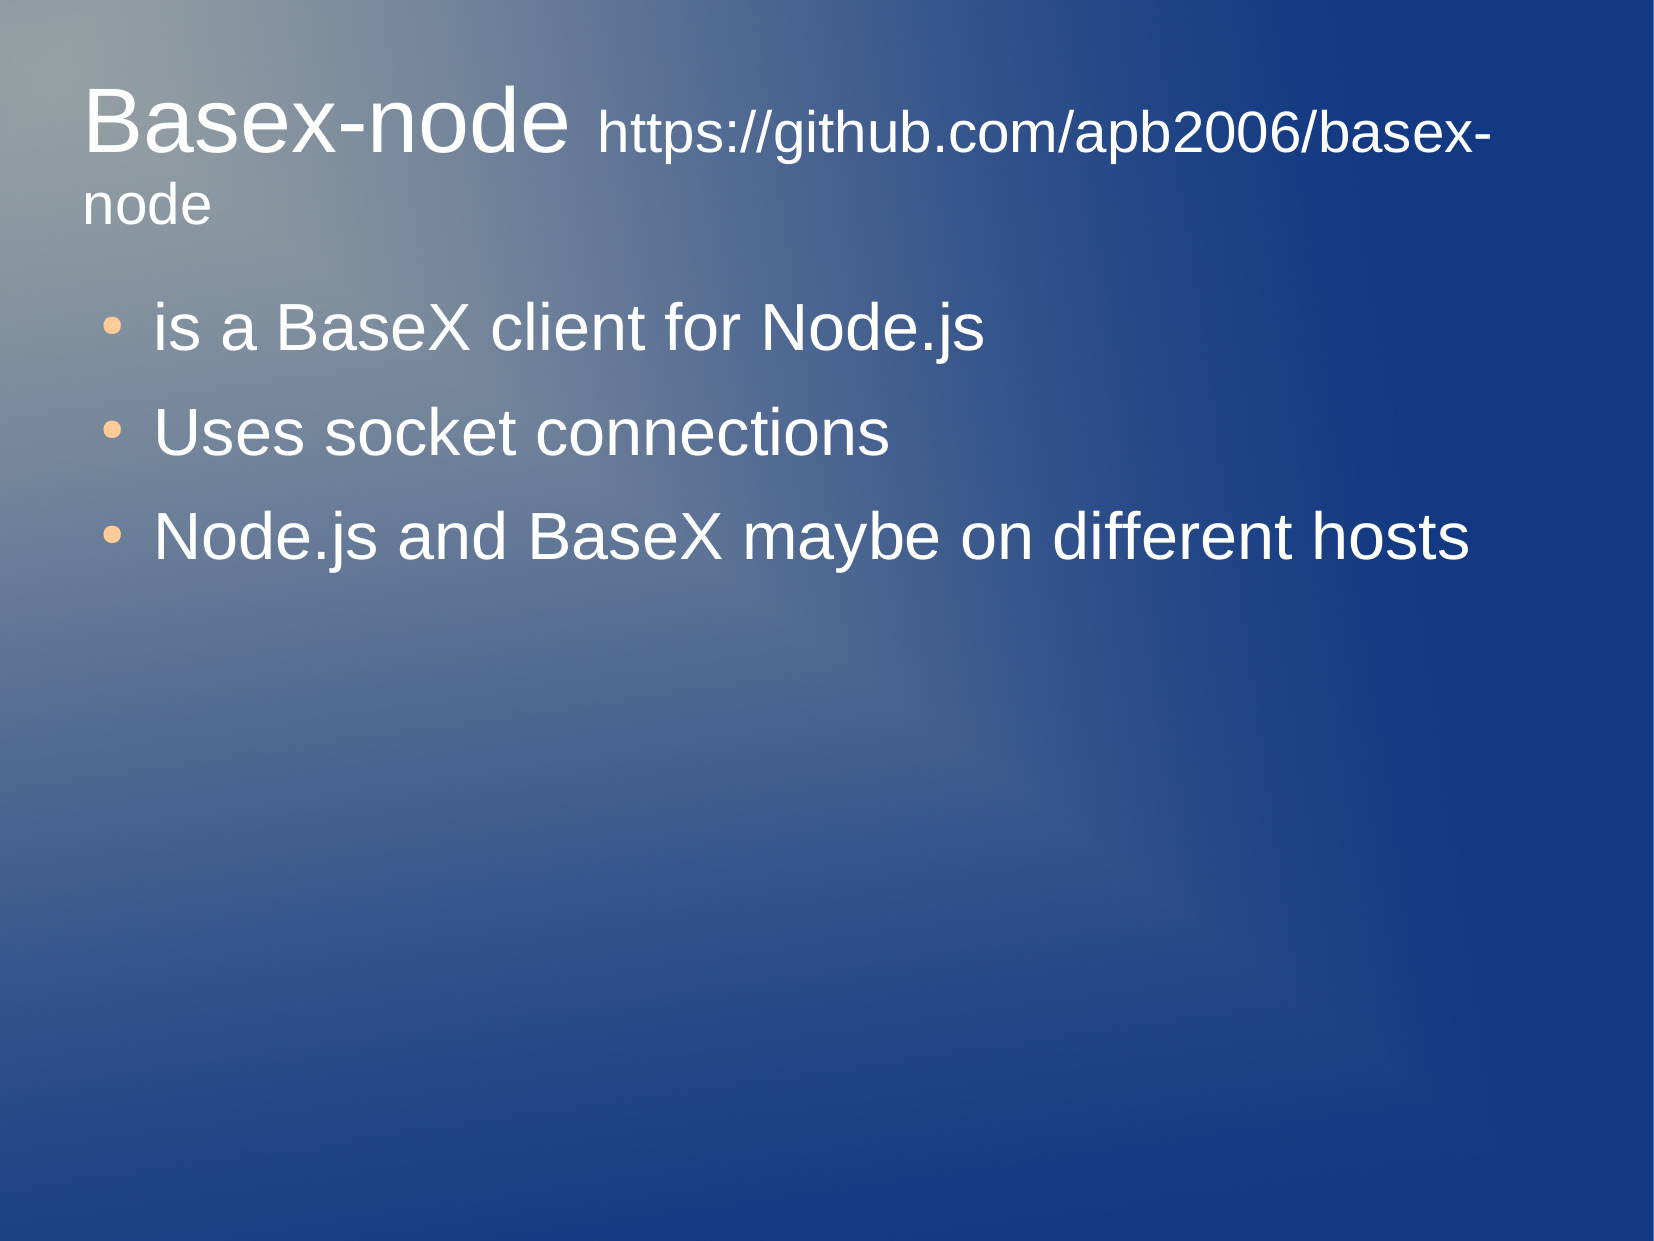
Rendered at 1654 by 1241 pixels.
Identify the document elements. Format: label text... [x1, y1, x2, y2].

title Basex-node https://github.com/apb2006/basex-node [82, 56, 1571, 250]
list is a BaseX client for Node.js Uses socket connections Node.js and BaseX maybe on different hosts [82, 290, 1571, 1094]
picture [0, 0, 1654, 1241]
